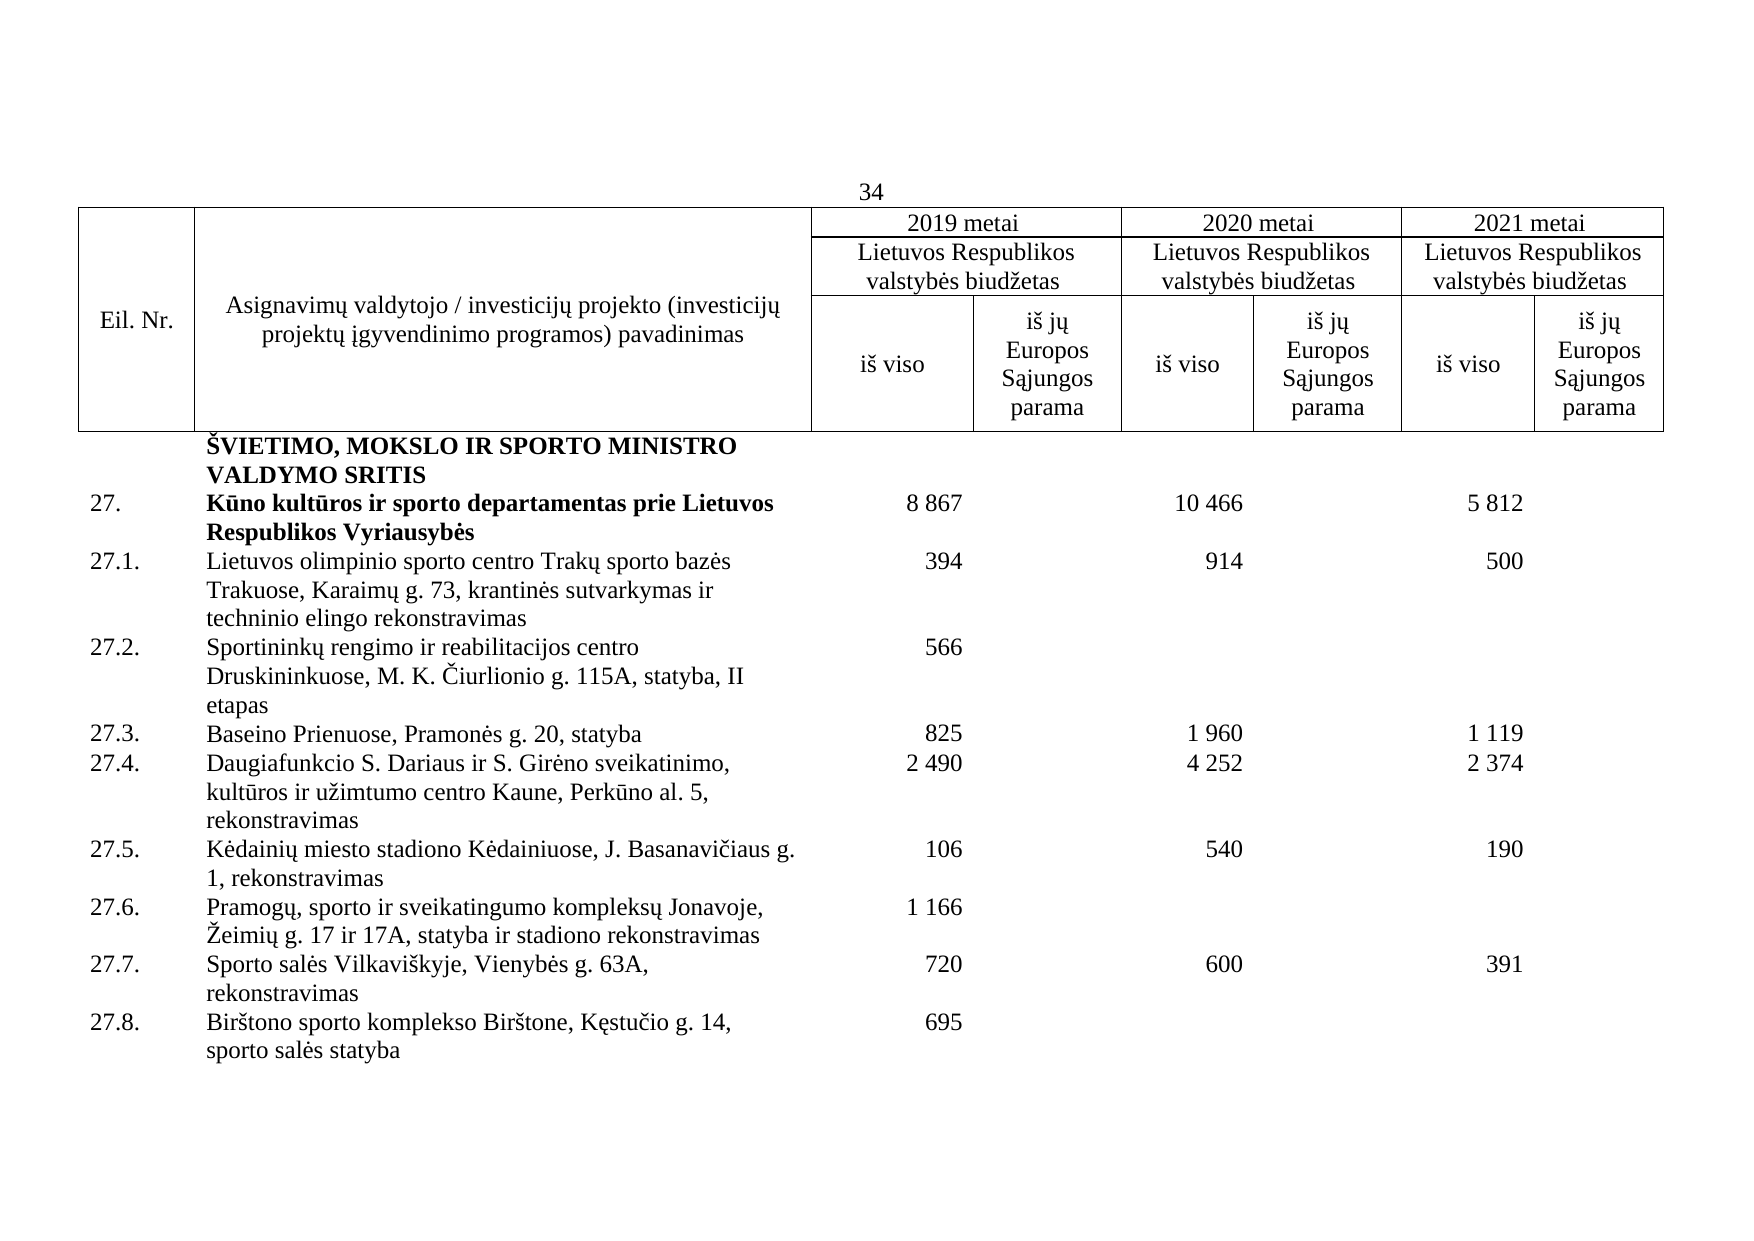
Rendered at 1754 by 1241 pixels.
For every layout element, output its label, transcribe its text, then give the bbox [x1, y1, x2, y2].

table_cell 540 [1121, 834, 1254, 892]
table_cell [1535, 834, 1664, 892]
table_cell [1535, 489, 1664, 546]
table_cell 566 [811, 632, 973, 718]
table_cell [1535, 892, 1664, 949]
table_cell Kėdainių miesto stadiono Kėdainiuose, J. Basanavičiaus g. 1, rekonstravimas [195, 834, 811, 892]
table_cell 914 [1121, 546, 1254, 632]
table_cell 27.8. [79, 1007, 195, 1064]
table_cell Sporto salės Vilkaviškyje, Vienybės g. 63A, rekonstravimas [195, 949, 811, 1007]
table_cell 5 812 [1402, 489, 1534, 546]
table_cell [973, 719, 1121, 748]
table_cell Pramogų, sporto ir sveikatingumo kompleksų Jonavoje, Žeimių g. 17 ir 17A, statyba ir stadiono rekonstravimas [195, 892, 811, 949]
table_cell [1535, 748, 1664, 834]
table_cell Daugiafunkcio S. Dariaus ir S. Girėno sveikatinimo, kultūros ir užimtumo centro Kaune, Perkūno al. 5, rekonstravimas [195, 748, 811, 834]
table_cell [1121, 1007, 1254, 1064]
table_cell 1 166 [811, 892, 973, 949]
table_cell 500 [1402, 546, 1534, 632]
table_cell iš viso [1122, 296, 1253, 431]
table_cell [973, 892, 1121, 949]
table_cell 1 119 [1402, 719, 1534, 748]
table_cell [973, 834, 1121, 892]
table_cell [1121, 892, 1254, 949]
table_header Asignavimų valdytojo / investicijų projekto (investicijų projektų įgyvendinimo programos) pavadinimas [195, 208, 811, 431]
table_cell 720 [811, 949, 973, 1007]
table_cell Lietuvos Respublikos valstybės biudžetas [812, 238, 1121, 295]
table_cell [811, 432, 973, 488]
table_cell iš viso [1402, 296, 1534, 431]
table_cell [973, 949, 1121, 1007]
table_cell 8 867 [811, 489, 973, 546]
table_cell [1535, 432, 1664, 488]
table_header 2020 metai [1122, 208, 1401, 236]
table_cell [1535, 546, 1664, 632]
table_cell Švietimo, mokslo ir sporto ministro valdymo sritis [195, 432, 811, 488]
table_cell [1402, 892, 1534, 949]
table_cell Birštono sporto komplekso Birštone, Kęstučio g. 14, sporto salės statyba [195, 1007, 811, 1064]
table_cell 27.7. [79, 949, 195, 1007]
table_cell 27.4. [79, 748, 195, 834]
table_cell [1254, 834, 1402, 892]
table_cell 27.2. [79, 632, 195, 718]
table_cell 2 374 [1402, 748, 1534, 834]
table_cell 2 490 [811, 748, 973, 834]
table_cell [973, 432, 1121, 488]
table_cell [1254, 949, 1402, 1007]
table_header 2021 metai [1402, 208, 1663, 236]
table_cell 394 [811, 546, 973, 632]
table_cell 27.6. [79, 892, 195, 949]
table_cell 391 [1402, 949, 1534, 1007]
table_cell iš jų Europos Sąjungos parama [974, 296, 1121, 431]
table_cell [1121, 432, 1254, 488]
table_cell [1254, 432, 1402, 488]
table_cell [973, 1007, 1121, 1064]
table_cell iš jų Europos Sąjungos parama [1535, 296, 1663, 431]
table_cell Kūno kultūros ir sporto departamentas prie Lietuvos Respublikos Vyriausybės [195, 489, 811, 546]
table_cell [79, 432, 195, 488]
table_cell [1121, 632, 1254, 718]
table_cell 27.5. [79, 834, 195, 892]
table_cell iš viso [812, 296, 973, 431]
table_cell [1535, 1007, 1664, 1064]
table_cell 600 [1121, 949, 1254, 1007]
table_cell Baseino Prienuose, Pramonės g. 20, statyba [195, 719, 811, 748]
table_cell [1402, 432, 1534, 488]
table_cell 27. [79, 489, 195, 546]
table_header Eil. Nr. [79, 208, 194, 431]
table_cell Lietuvos Respublikos valstybės biudžetas [1122, 238, 1401, 295]
table_cell Lietuvos Respublikos valstybės biudžetas [1402, 238, 1663, 295]
table_cell [973, 632, 1121, 718]
table_cell Sportininkų rengimo ir reabilitacijos centro Druskininkuose, M. K. Čiurlionio g. 115A, statyba, II etapas [195, 632, 811, 718]
table_cell 4 252 [1121, 748, 1254, 834]
table_cell [1254, 546, 1402, 632]
table_cell 10 466 [1121, 489, 1254, 546]
table_cell [1535, 949, 1664, 1007]
table_cell [1402, 632, 1534, 718]
table_cell 27.3. [79, 719, 195, 748]
table_cell 27.1. [79, 546, 195, 632]
table_cell [1254, 748, 1402, 834]
table_cell [1254, 632, 1402, 718]
table_cell [1254, 489, 1402, 546]
table_cell [1402, 1007, 1534, 1064]
table_cell [1254, 892, 1402, 949]
table_cell [973, 748, 1121, 834]
table_cell [1254, 1007, 1402, 1064]
table_cell Lietuvos olimpinio sporto centro Trakų sporto bazės Trakuose, Karaimų g. 73, krantinės sutvarkymas ir techninio elingo rekonstravimas [195, 546, 811, 632]
table_cell 106 [811, 834, 973, 892]
table_cell 695 [811, 1007, 973, 1064]
table_cell [1535, 632, 1664, 718]
table_cell [973, 489, 1121, 546]
table_cell iš jų Europos Sąjungos parama [1254, 296, 1401, 431]
table_cell [1254, 719, 1402, 748]
table_cell 1 960 [1121, 719, 1254, 748]
table_cell [1535, 719, 1664, 748]
table_cell 825 [811, 719, 973, 748]
table_header 2019 metai [812, 208, 1121, 236]
table_cell [973, 546, 1121, 632]
table_cell 190 [1402, 834, 1534, 892]
